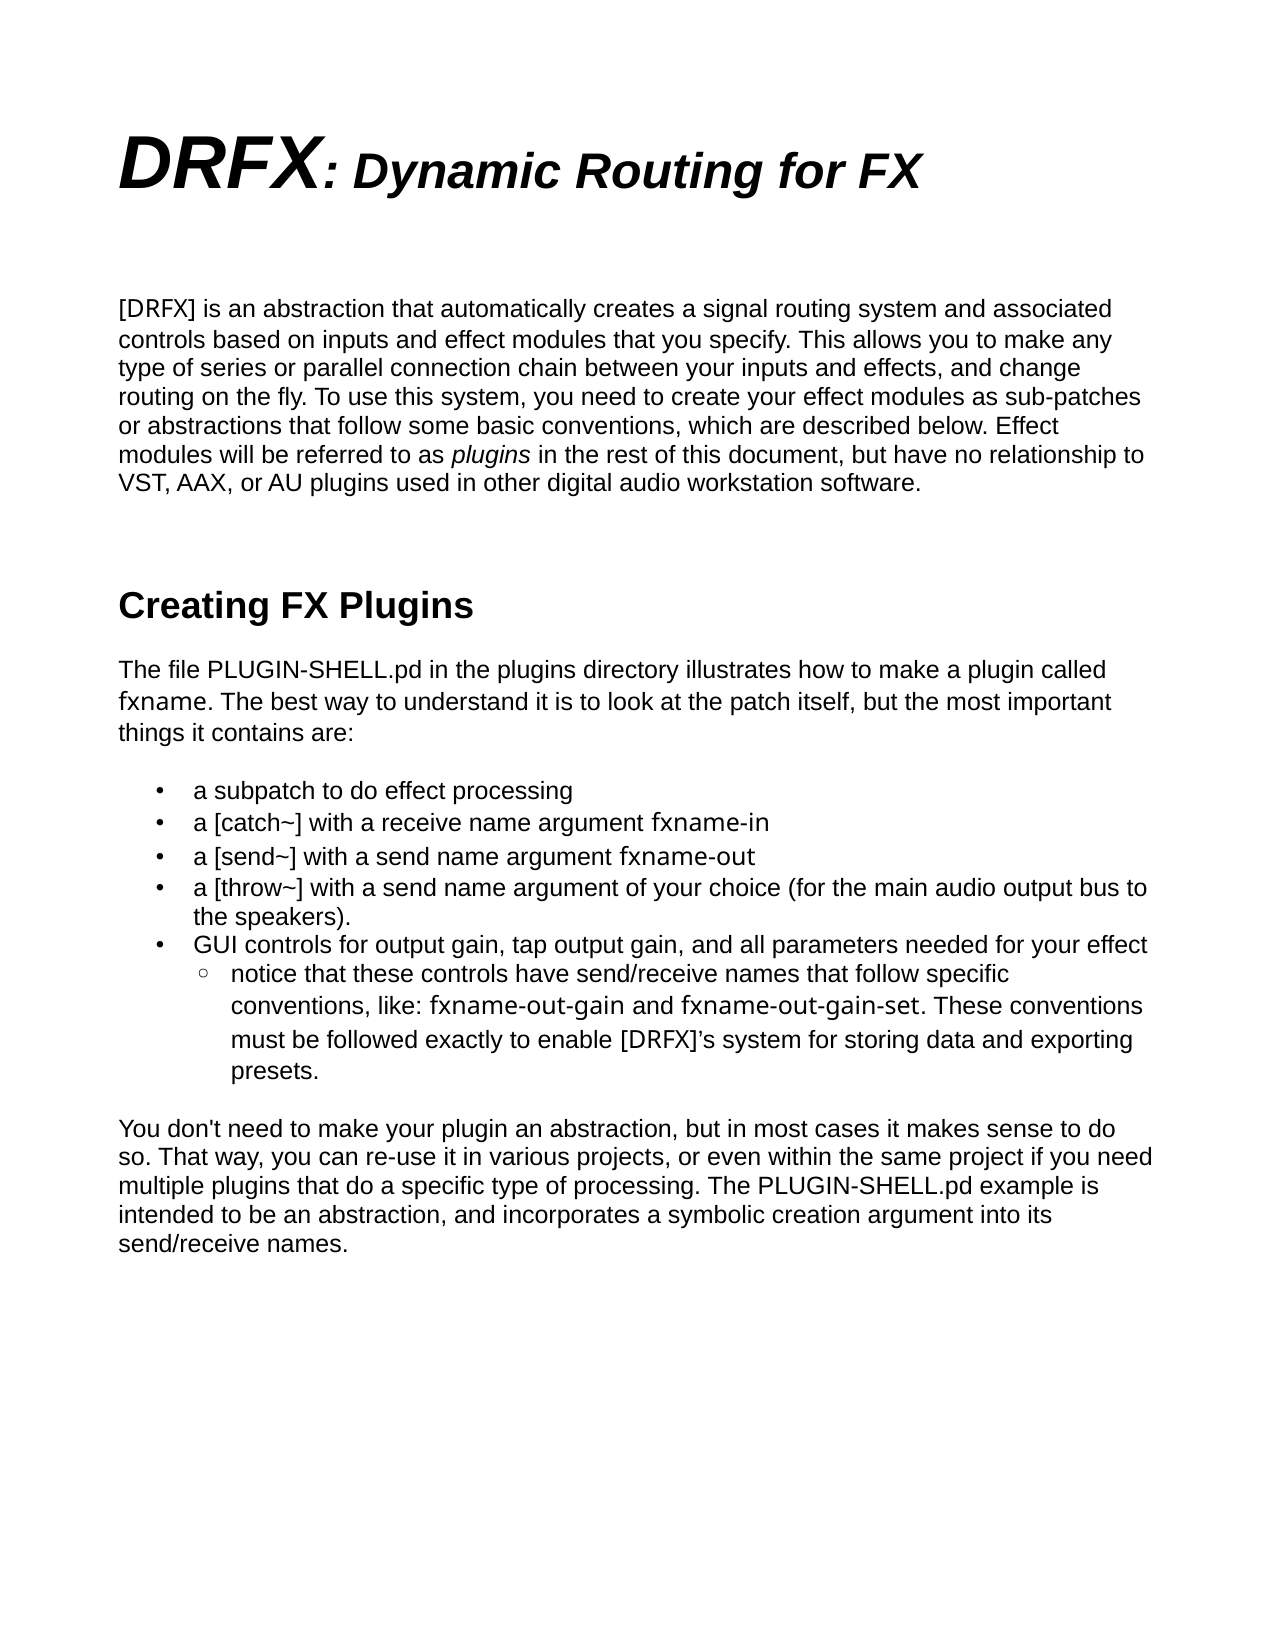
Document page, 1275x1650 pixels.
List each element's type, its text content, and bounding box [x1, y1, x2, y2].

list a [send~] with a send name argument fxname-out [156, 838, 1157, 873]
text Creating FX Plugins [118, 583, 1157, 627]
text You don't need to make your plugin an abstraction, but in most cases it makes sense to do so. That way, you can re-use it in various projects, or even within the same project if you need multiple plugins that do a specific type of processing. The PLUGIN-SHELL.pd example is intended to be an abstraction, and incorporates a symbolic creation argument into its send/receive names. [118, 1113, 1157, 1257]
list a [throw~] with a send name argument of your choice (for the main audio output bus to the speakers). [156, 873, 1157, 930]
list GUI controls for output gain, tap output gain, and all parameters needed for your effect [156, 930, 1157, 959]
list a [catch~] with a receive name argument fxname-in [156, 804, 1157, 838]
list a subpatch to do effect processing [156, 776, 1157, 804]
list notice that these controls have send/receive names that follow specific conventions, like: fxname-out-gain and fxname-out-gain-set. These conventions must be followed exactly to enable [DRFX]’s system for storing data and exporting presets. [193, 959, 1157, 1085]
text The file PLUGIN-SHELL.pd in the plugins directory illustrates how to make a plugin called fxname. The best way to understand it is to look at the patch itself, but the most important things it contains are: [118, 655, 1157, 747]
text [DRFX] is an abstraction that automatically creates a signal routing system and associated controls based on inputs and effect modules that you specify. This allows you to make any type of series or parallel connection chain between your inputs and effects, and change routing on the fly. To use this system, you need to create your effect modules as sub-patches or abstractions that follow some basic conventions, which are described below. Effect modules will be referred to as plugins in the rest of this document, but have no relationship to VST, AAX, or AU plugins used in other digital audio workstation software. [118, 291, 1157, 497]
text DRFX: Dynamic Routing for FX [118, 118, 1157, 204]
